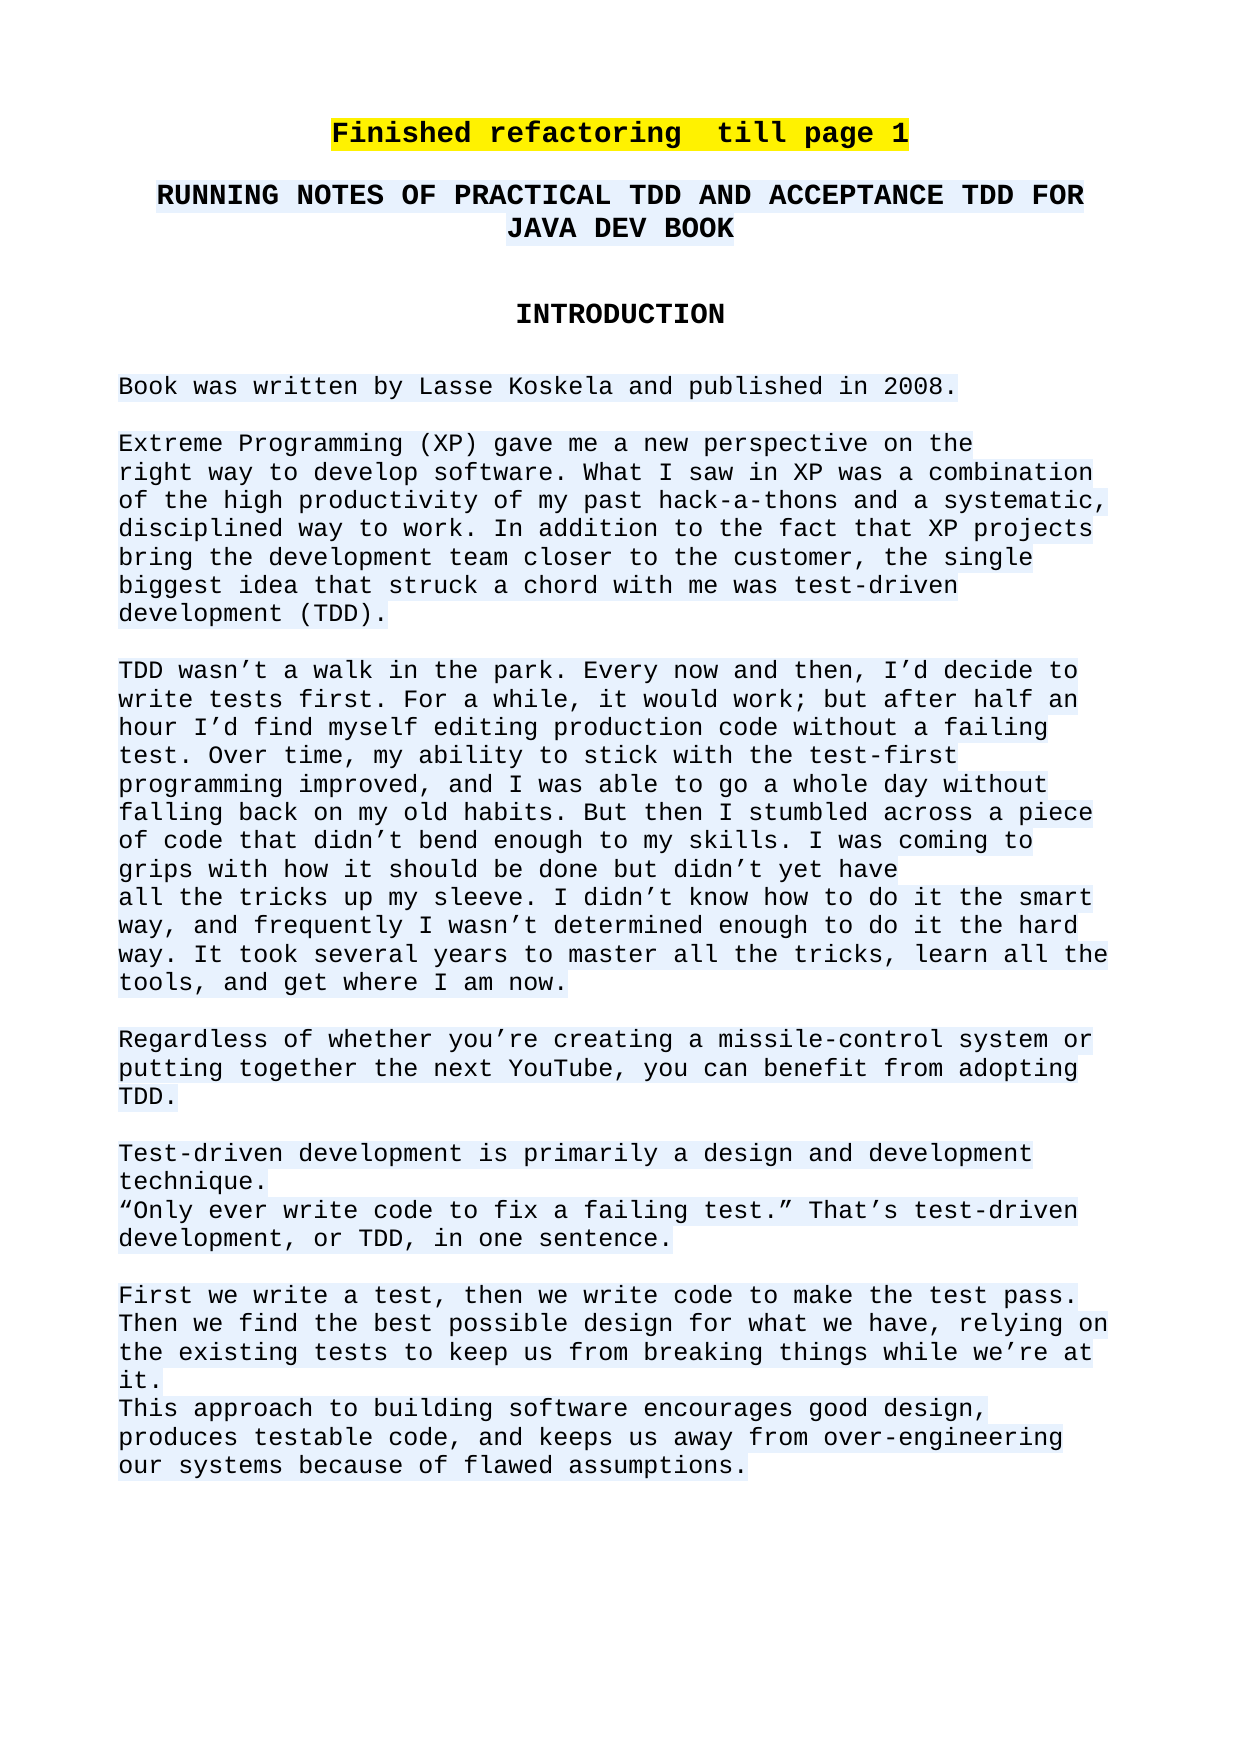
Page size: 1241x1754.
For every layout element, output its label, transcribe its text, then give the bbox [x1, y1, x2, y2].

text TDD wasn’t a walk in the park. Every now and then, I’d decide to write tests first. For a while, it would work; but after half an hour I’d find myself editing production code without a failing test. Over time, my ability to stick with the test-first programming improved, and I was able to go a whole day without falling back on my old habits. But then I stumbled across a piece of code that didn’t bend enough to my skills. I was coming to grips with how it should be done but didn’t yet have [118, 658, 1122, 885]
text “Only ever write code to fix a failing test.” That’s test-driven development, or TDD, in one sentence. [118, 1197, 1122, 1254]
text First we write a test, then we write code to make the test pass. Then we find the best possible design for what we have, relying on the existing tests to keep us from breaking things while we’re at it. [118, 1283, 1122, 1396]
text right way to develop software. What I saw in XP was a combination of the high productivity of my past hack-a-thons and a systematic, disciplined way to work. In addition to the fact that XP projects bring the development team closer to the customer, the single biggest idea that struck a chord with me was test-driven development (TDD). [118, 459, 1122, 629]
text This approach to building software encourages good design, produces testable code, and keeps us away from over-engineering our systems because of flawed assumptions. [118, 1396, 1122, 1481]
text Regardless of whether you’re creating a missile-control system or putting together the next YouTube, you can benefit from adopting TDD. [118, 1027, 1122, 1112]
subtitle INTRODUCTION [118, 300, 1122, 333]
text all the tricks up my sleeve. I didn’t know how to do it the smart way, and frequently I wasn’t determined enough to do it the hard way. It took several years to master all the tricks, learn all the tools, and get where I am now. [118, 885, 1122, 998]
text Book was written by Lasse Koskela and published in 2008. [118, 374, 1122, 402]
text Finished refactoring till page 1 [118, 118, 1122, 151]
text RUNNING NOTES OF PRACTICAL TDD AND ACCEPTANCE TDD FOR JAVA DEV BOOK [118, 180, 1122, 246]
text Test-driven development is primarily a design and development technique. [118, 1141, 1122, 1197]
text Extreme Programming (XP) gave me a new perspective on the [118, 431, 1122, 459]
